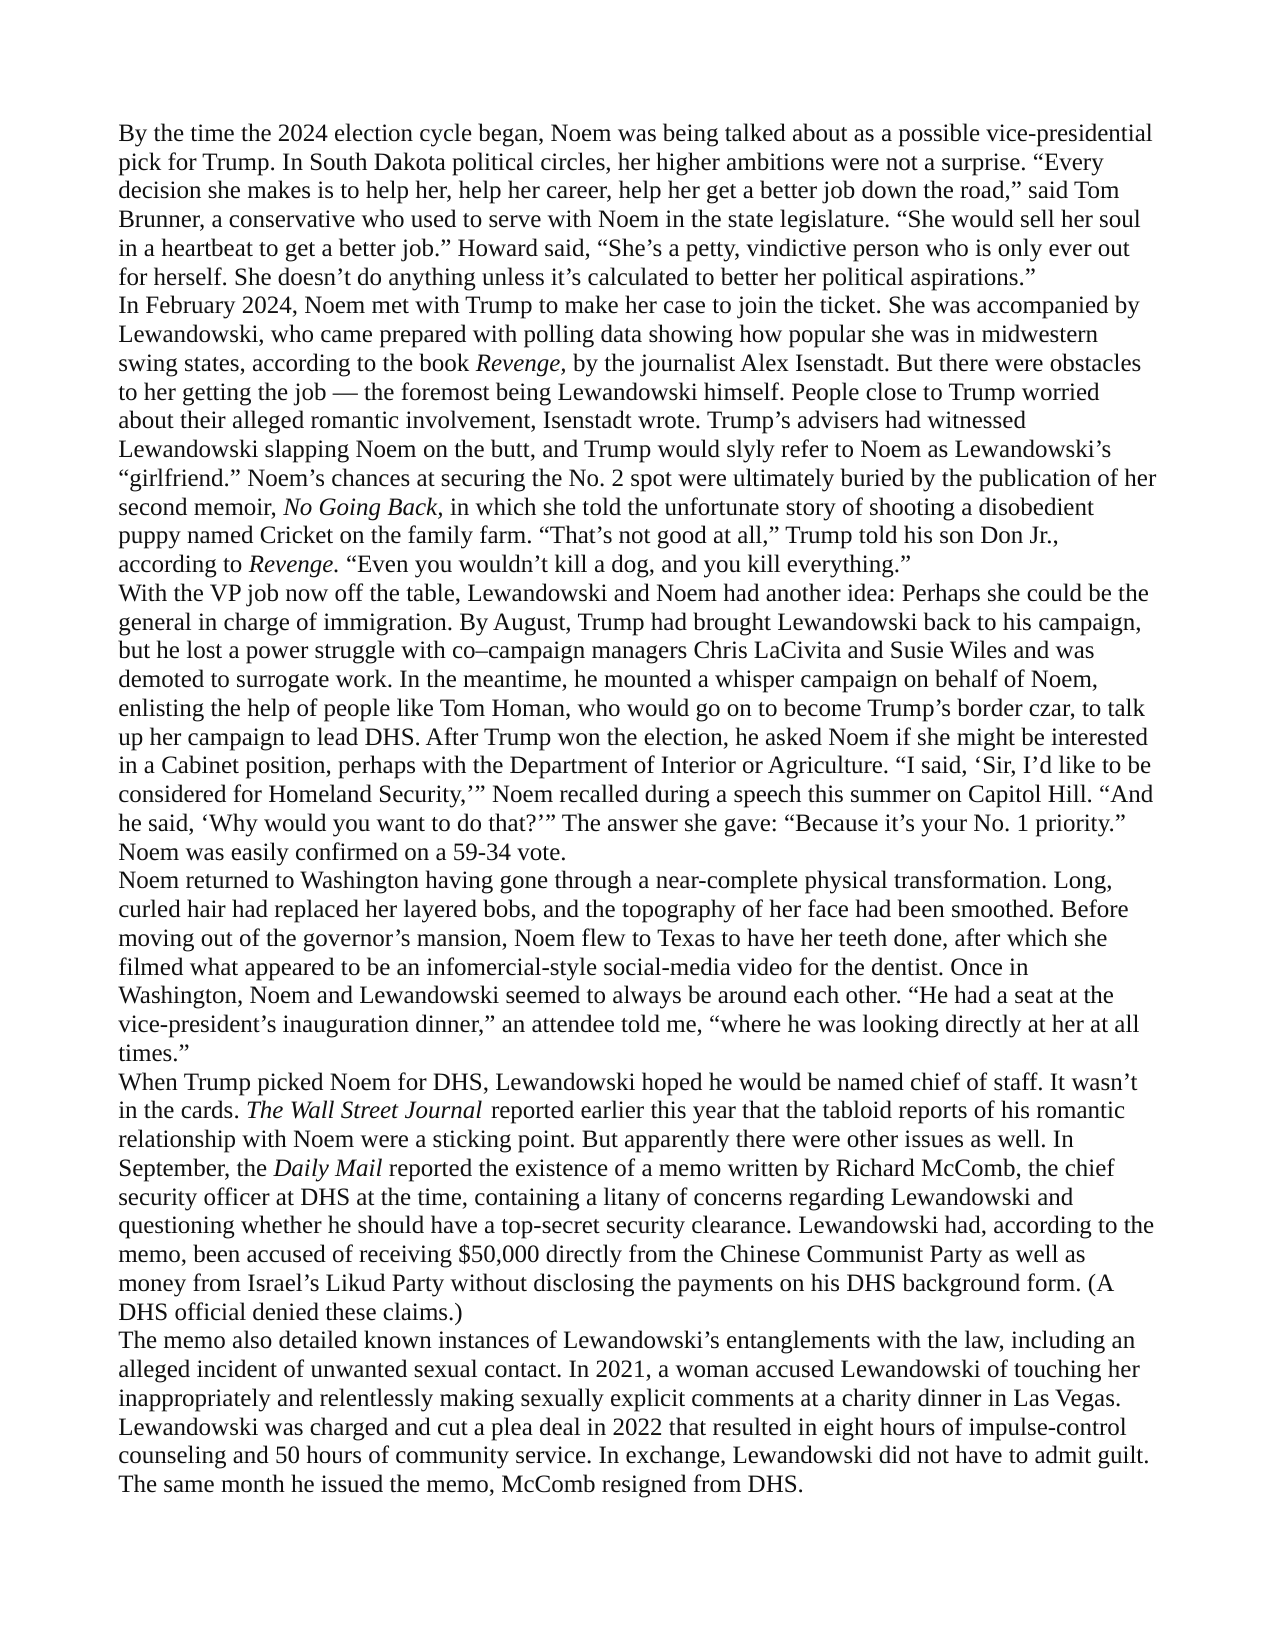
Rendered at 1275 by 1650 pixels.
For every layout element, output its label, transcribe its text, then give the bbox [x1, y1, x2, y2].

text The memo also detailed known instances of Lewandowski’s entanglements with the law, including an alleged incident of unwanted sexual contact. In 2021, a woman accused Lewandowski of touching her inappropriately and relentlessly making sexually explicit comments at a charity dinner in Las Vegas. Lewandowski was charged and cut a plea deal in 2022 that resulted in eight hours of impulse-control counseling and 50 hours of community service. In exchange, Lewandowski did not have to admit guilt. The same month he issued the memo, McComb resigned from DHS. [118, 1326, 1157, 1498]
text In February 2024, Noem met with Trump to make her case to join the ticket. She was accompanied by Lewandowski, who came prepared with polling data showing how popular she was in midwestern swing states, according to the book Revenge, by the journalist Alex Isenstadt. But there were obstacles to her getting the job — the foremost being Lewandowski himself. People close to Trump worried about their alleged romantic involvement, Isenstadt wrote. Trump’s advisers had witnessed Lewandowski slapping Noem on the butt, and Trump would slyly refer to Noem as Lewandowski’s “girlfriend.” Noem’s chances at securing the No. 2 spot were ultimately buried by the publication of her second memoir, No Going Back, in which she told the unfortunate story of shooting a disobedient puppy named Cricket on the family farm. “That’s not good at all,” Trump told his son Don Jr., according to Revenge. “Even you wouldn’t kill a dog, and you kill everything.” [118, 291, 1157, 578]
text Noem returned to Washington having gone through a near-complete physical transformation. Long, curled hair had replaced her layered bobs, and the topography of her face had been smoothed. Before moving out of the governor’s mansion, Noem flew to Texas to have her teeth done, after which she filmed what appeared to be an infomercial-style social-media video for the dentist. Once in Washington, Noem and Lewandowski seemed to always be around each other. “He had a seat at the vice-president’s inauguration dinner,” an attendee told me, “where he was looking directly at her at all times.” [118, 866, 1157, 1067]
text With the VP job now off the table, Lewandowski and Noem had another idea: Perhaps she could be the general in charge of immigration. By August, Trump had brought Lewandowski back to his campaign, but he lost a power struggle with co–campaign managers Chris LaCivita and Susie Wiles and was demoted to surrogate work. In the meantime, he mounted a whisper campaign on behalf of Noem, enlisting the help of people like Tom Homan, who would go on to become Trump’s border czar, to talk up her campaign to lead DHS. After Trump won the election, he asked Noem if she might be interested in a Cabinet position, perhaps with the Department of Interior or Agriculture. “I said, ‘Sir, I’d like to be considered for Homeland Security,’” Noem recalled during a speech this summer on Capitol Hill. “And he said, ‘Why would you want to do that?’” The answer she gave: “Because it’s your No. 1 priority.” Noem was easily confirmed on a 59-34 vote. [118, 578, 1157, 866]
text By the time the 2024 election cycle began, Noem was being talked about as a possible vice-presidential pick for Trump. In South Dakota political circles, her higher ambitions were not a surprise. “Every decision she makes is to help her, help her career, help her get a better job down the road,” said Tom Brunner, a conservative who used to serve with Noem in the state legislature. “She would sell her soul in a heartbeat to get a better job.” Howard said, “She’s a petty, vindictive person who is only ever out for herself. She doesn’t do anything unless it’s calculated to better her political aspirations.” [118, 118, 1157, 291]
text When Trump picked Noem for DHS, Lewandowski hoped he would be named chief of staff. It wasn’t in the cards. The Wall Street Journal reported earlier this year that the tabloid reports of his romantic relationship with Noem were a sticking point. But apparently there were other issues as well. In September, the Daily Mail reported the existence of a memo written by Richard McComb, the chief security officer at DHS at the time, containing a litany of concerns regarding Lewandowski and questioning whether he should have a top-secret security clearance. Lewandowski had, according to the memo, been accused of receiving $50,000 directly from the Chinese Communist Party as well as money from Israel’s Likud Party without disclosing the payments on his DHS background form. (A DHS official denied these claims.) [118, 1067, 1157, 1326]
